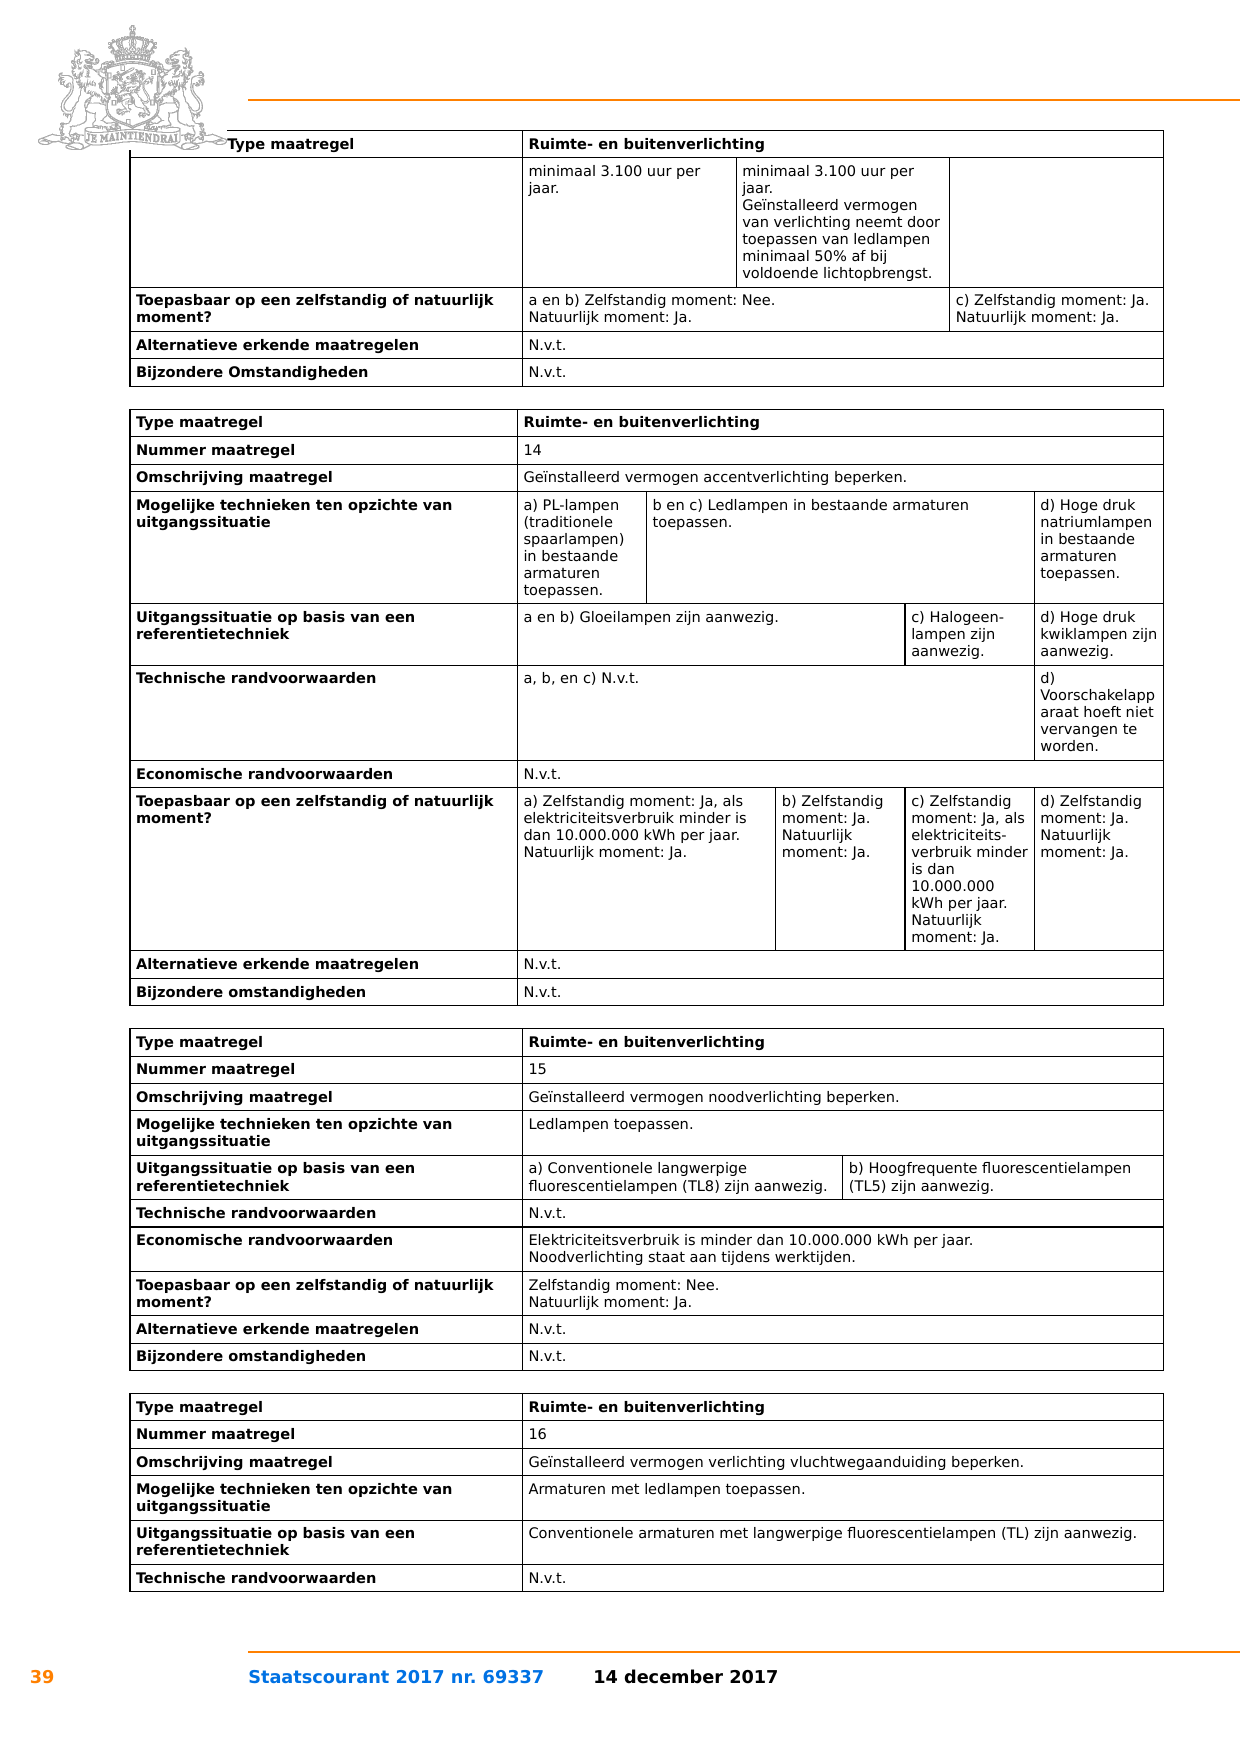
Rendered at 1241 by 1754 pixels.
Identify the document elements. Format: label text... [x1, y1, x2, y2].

table_cell a) PL-lampen (traditionele spaarlampen) in bestaande armaturen toepassen. [518, 492, 646, 603]
table_cell N.v.t. [518, 951, 1163, 978]
table_cell b) Zelfstandig moment: Ja. Natuurlijk moment: Ja. [776, 788, 904, 950]
table_cell N.v.t. [523, 332, 1163, 358]
table_cell N.v.t. [523, 1200, 1163, 1226]
table_cell Toepasbaar op een zelfstandig of natuurlijk moment? [131, 288, 522, 331]
table_cell Toepasbaar op een zelfstandig of natuurlijk moment? [131, 1272, 522, 1315]
table_cell Geïnstalleerd vermogen noodverlichting beperken. [523, 1084, 1163, 1110]
table_cell a en b) Zelfstandig moment: Nee. Natuurlijk moment: Ja. [523, 288, 949, 331]
table_cell Bijzondere omstandigheden [131, 1344, 522, 1370]
table_cell c) Zelfstandig moment: Ja, als elektriciteits-verbruik minder is dan 10.000.000 kWh per jaar. Natuurlijk moment: Ja. [906, 788, 1034, 950]
table_header Ruimte- en buitenverlichting [523, 1029, 1163, 1056]
table_cell [950, 158, 1163, 287]
picture [38, 25, 227, 150]
table_cell d) Hoge druk kwiklampen zijn aanwezig. [1035, 604, 1163, 664]
table_cell Bijzondere Omstandigheden [131, 359, 522, 386]
table_cell 14 [518, 437, 1163, 463]
table_cell N.v.t. [523, 1316, 1163, 1343]
table_header Ruimte- en buitenverlichting [523, 131, 1163, 157]
table_cell Technische randvoorwaarden [131, 1200, 522, 1226]
table_cell Uitgangssituatie op basis van een referentietechniek [131, 1156, 522, 1199]
table_cell Toepasbaar op een zelfstandig of natuurlijk moment? [131, 788, 517, 950]
table_cell Technische randvoorwaarden [131, 666, 517, 760]
table_cell Bijzondere omstandigheden [131, 979, 517, 1005]
table_cell Omschrijving maatregel [131, 1084, 522, 1110]
table_cell Economische randvoorwaarden [131, 761, 517, 787]
table_cell a, b, en c) N.v.t. [518, 666, 1034, 760]
table_cell minimaal 3.100 uur per jaar. [523, 158, 736, 287]
table_cell Nummer maatregel [131, 1421, 522, 1448]
table_cell a) Zelfstandig moment: Ja, als elektriciteitsverbruik minder is dan 10.000.000 kWh per jaar. Natuurlijk moment: Ja. [518, 788, 775, 950]
table_cell N.v.t. [523, 1565, 1163, 1591]
table_cell Alternatieve erkende maatregelen [131, 1316, 522, 1343]
table_cell a en b) Gloeilampen zijn aanwezig. [518, 604, 904, 664]
table_cell Uitgangssituatie op basis van een referentietechniek [131, 1521, 522, 1564]
table_cell Conventionele armaturen met langwerpige fluorescentielampen (TL) zijn aanwezig. [523, 1521, 1163, 1564]
table_cell 16 [523, 1421, 1163, 1448]
table_cell a) Conventionele langwerpige fluorescentielampen (TL8) zijn aanwezig. [523, 1156, 842, 1199]
table_cell N.v.t. [523, 1344, 1163, 1370]
table_cell d) Hoge druk natriumlampen in bestaande armaturen toepassen. [1035, 492, 1163, 603]
table_cell 15 [523, 1057, 1163, 1083]
table_cell Mogelijke technieken ten opzichte van uitgangssituatie [131, 1476, 522, 1519]
table_header Type maatregel [131, 410, 517, 436]
table_header Ruimte- en buitenverlichting [518, 410, 1163, 436]
table_cell c) Halogeen-lampen zijn aanwezig. [906, 604, 1034, 664]
table_cell minimaal 3.100 uur per jaar. Geïnstalleerd vermogen van verlichting neemt door toepassen van ledlampen minimaal 50% af bij voldoende lichtopbrengst. [737, 158, 949, 287]
table_cell Zelfstandig moment: Nee. Natuurlijk moment: Ja. [523, 1272, 1163, 1315]
table_cell N.v.t. [523, 359, 1163, 386]
table_cell d) Voorschakelapparaat hoeft niet vervangen te worden. [1035, 666, 1163, 760]
table_cell Mogelijke technieken ten opzichte van uitgangssituatie [131, 492, 517, 603]
table_cell Armaturen met ledlampen toepassen. [523, 1476, 1163, 1519]
table_cell N.v.t. [518, 979, 1163, 1005]
table_cell Alternatieve erkende maatregelen [131, 951, 517, 978]
table_header Type maatregel [131, 131, 522, 157]
table_header Ruimte- en buitenverlichting [523, 1394, 1163, 1420]
table_cell Uitgangssituatie op basis van een referentietechniek [131, 604, 517, 664]
table_cell Alternatieve erkende maatregelen [131, 332, 522, 358]
table_cell b en c) Ledlampen in bestaande armaturen toepassen. [647, 492, 1034, 603]
table_cell N.v.t. [518, 761, 1163, 787]
table_cell Nummer maatregel [131, 1057, 522, 1083]
table_cell Elektriciteitsverbruik is minder dan 10.000.000 kWh per jaar. Noodverlichting staat aan tijdens werktijden. [523, 1228, 1163, 1271]
table_cell d) Zelfstandig moment: Ja. Natuurlijk moment: Ja. [1035, 788, 1163, 950]
table_cell [131, 158, 522, 287]
table_cell Economische randvoorwaarden [131, 1228, 522, 1271]
table_cell Ledlampen toepassen. [523, 1111, 1163, 1155]
table_header Type maatregel [131, 1029, 522, 1056]
table_cell b) Hoogfrequente fluorescentielampen (TL5) zijn aanwezig. [843, 1156, 1163, 1199]
table_cell Geïnstalleerd vermogen verlichting vluchtwegaanduiding beperken. [523, 1449, 1163, 1475]
table_header Type maatregel [131, 1394, 522, 1420]
table_cell Nummer maatregel [131, 437, 517, 463]
table_cell Omschrijving maatregel [131, 465, 517, 491]
table_cell Technische randvoorwaarden [131, 1565, 522, 1591]
table_cell c) Zelfstandig moment: Ja. Natuurlijk moment: Ja. [950, 288, 1163, 331]
table_cell Mogelijke technieken ten opzichte van uitgangssituatie [131, 1111, 522, 1155]
table_cell Geïnstalleerd vermogen accentverlichting beperken. [518, 465, 1163, 491]
table_cell Omschrijving maatregel [131, 1449, 522, 1475]
